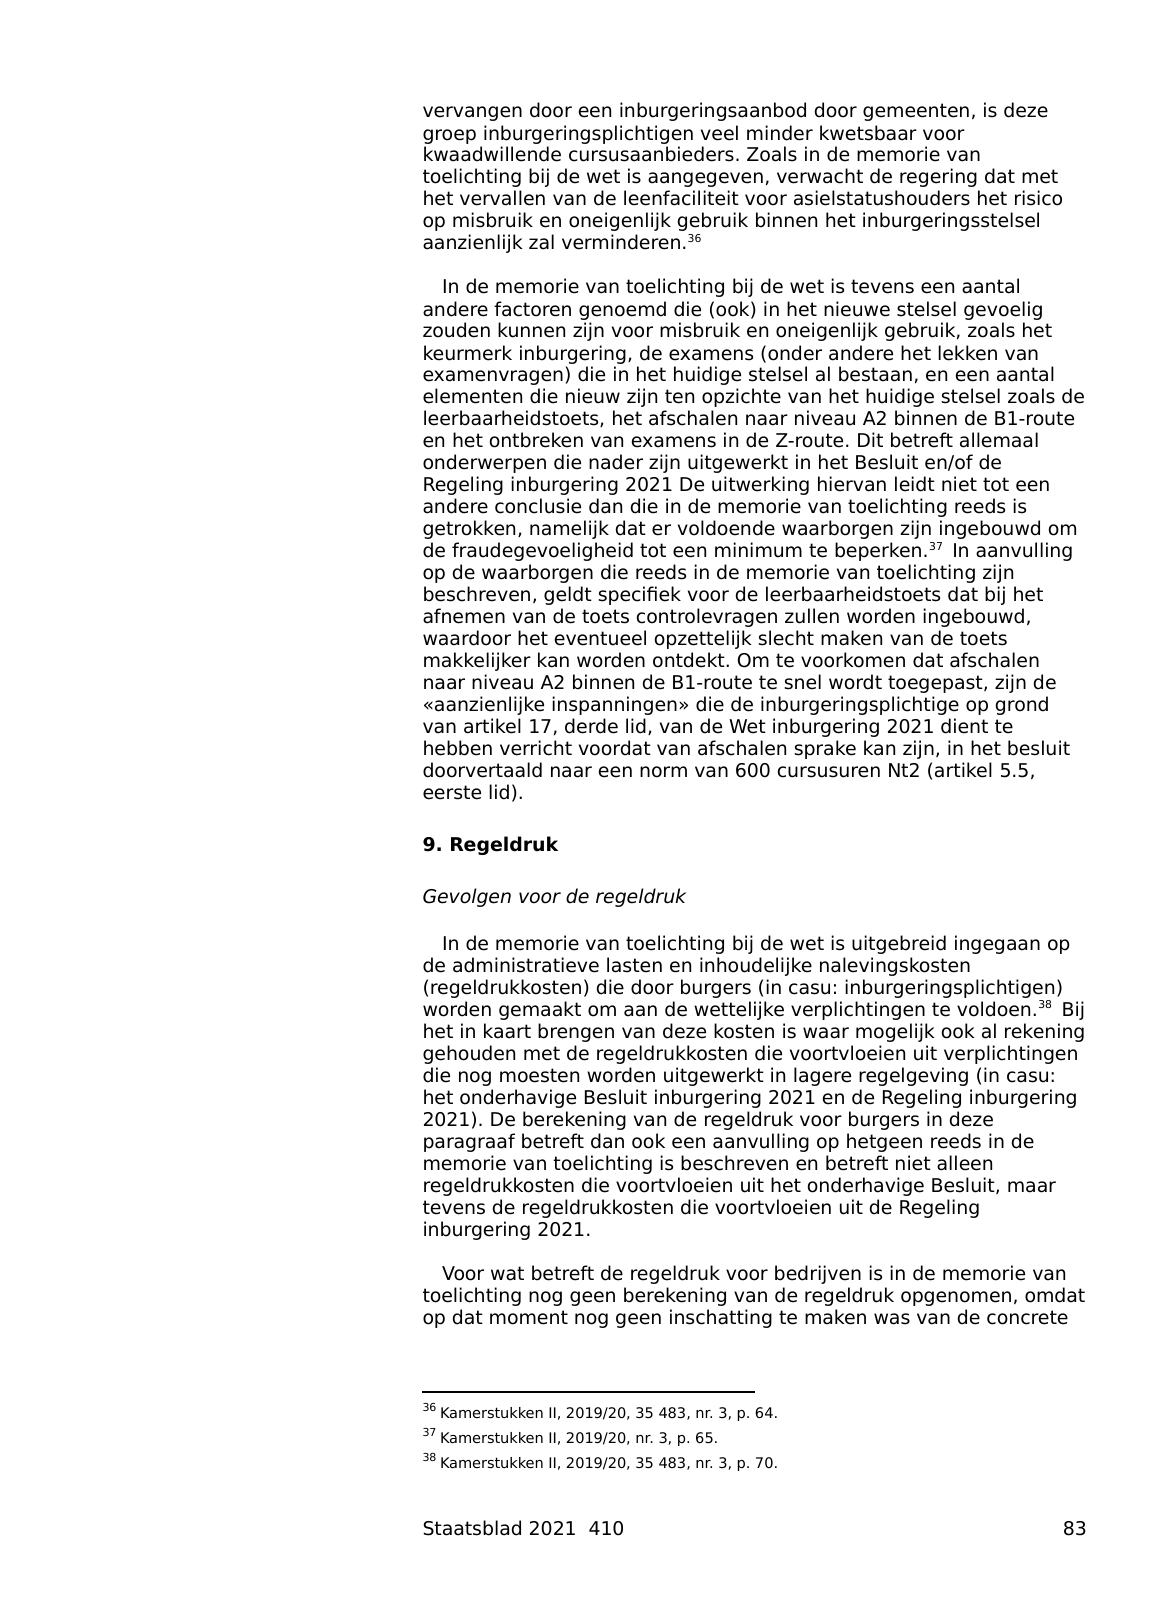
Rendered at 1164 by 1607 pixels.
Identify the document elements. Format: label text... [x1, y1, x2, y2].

subtitle Gevolgen voor de regeldruk [422, 886, 1087, 908]
text Kamerstukken II, 2019/20, 35 483, nr. 3, p. 64. [422, 1401, 1087, 1423]
subtitle 9. Regeldruk [422, 834, 1087, 856]
text Kamerstukken II, 2019/20, nr. 3, p. 65. [422, 1426, 1087, 1448]
text Kamerstukken II, 2019/20, 35 483, nr. 3, p. 70. [422, 1451, 1087, 1473]
text vervangen door een inburgeringsaanbod door gemeenten, is deze groep inburgeringsplichtigen veel minder kwetsbaar voor kwaadwillende cursusaanbieders. Zoals in de memorie van toelichting bij de wet is aangegeven, verwacht de regering dat met het vervallen van de leenfaciliteit voor asielstatushouders het risico op misbruik en oneigenlijk gebruik binnen het inburgeringsstelsel aanzienlijk zal verminderen. [422, 100, 1087, 254]
text In de memorie van toelichting bij de wet is tevens een aantal andere factoren genoemd die (ook) in het nieuwe stelsel gevoelig zouden kunnen zijn voor misbruik en oneigenlijk gebruik, zoals het keurmerk inburgering, de examens (onder andere het lekken van examenvragen) die in het huidige stelsel al bestaan, en een aantal elementen die nieuw zijn ten opzichte van het huidige stelsel zoals de leerbaarheidstoets, het afschalen naar niveau A2 binnen de B1-route en het ontbreken van examens in de Z-route. Dit betreft allemaal onderwerpen die nader zijn uitgewerkt in het Besluit en/of de Regeling inburgering 2021 De uitwerking hiervan leidt niet tot een andere conclusie dan die in de memorie van toelichting reeds is getrokken, namelijk dat er voldoende waarborgen zijn ingebouwd om de fraudegevoeligheid tot een minimum te beperken. In aanvulling op de waarborgen die reeds in de memorie van toelichting zijn beschreven, geldt specifiek voor de leerbaarheidstoets dat bij het afnemen van de toets controlevragen zullen worden ingebouwd, waardoor het eventueel opzettelijk slecht maken van de toets makkelijker kan worden ontdekt. Om te voorkomen dat afschalen naar niveau A2 binnen de B1-route te snel wordt toegepast, zijn de «aanzienlijke inspanningen» die de inburgeringsplichtige op grond van artikel 17, derde lid, van de Wet inburgering 2021 dient te hebben verricht voordat van afschalen sprake kan zijn, in het besluit doorvertaald naar een norm van 600 cursusuren Nt2 (artikel 5.5, eerste lid). [422, 276, 1087, 804]
text In de memorie van toelichting bij de wet is uitgebreid ingegaan op de administratieve lasten en inhoudelijke nalevingskosten (regeldrukkosten) die door burgers (in casu: inburgeringsplichtigen) worden gemaakt om aan de wettelijke verplichtingen te voldoen. Bij het in kaart brengen van deze kosten is waar mogelijk ook al rekening gehouden met de regeldrukkosten die voortvloeien uit verplichtingen die nog moesten worden uitgewerkt in lagere regelgeving (in casu: het onderhavige Besluit inburgering 2021 en de Regeling inburgering 2021). De berekening van de regeldruk voor burgers in deze paragraaf betreft dan ook een aanvulling op hetgeen reeds in de memorie van toelichting is beschreven en betreft niet alleen regeldrukkosten die voortvloeien uit het onderhavige Besluit, maar tevens de regeldrukkosten die voortvloeien uit de Regeling inburgering 2021. [422, 933, 1087, 1241]
text Voor wat betreft de regeldruk voor bedrijven is in de memorie van toelichting nog geen berekening van de regeldruk opgenomen, omdat op dat moment nog geen inschatting te maken was van de concrete [422, 1263, 1087, 1329]
